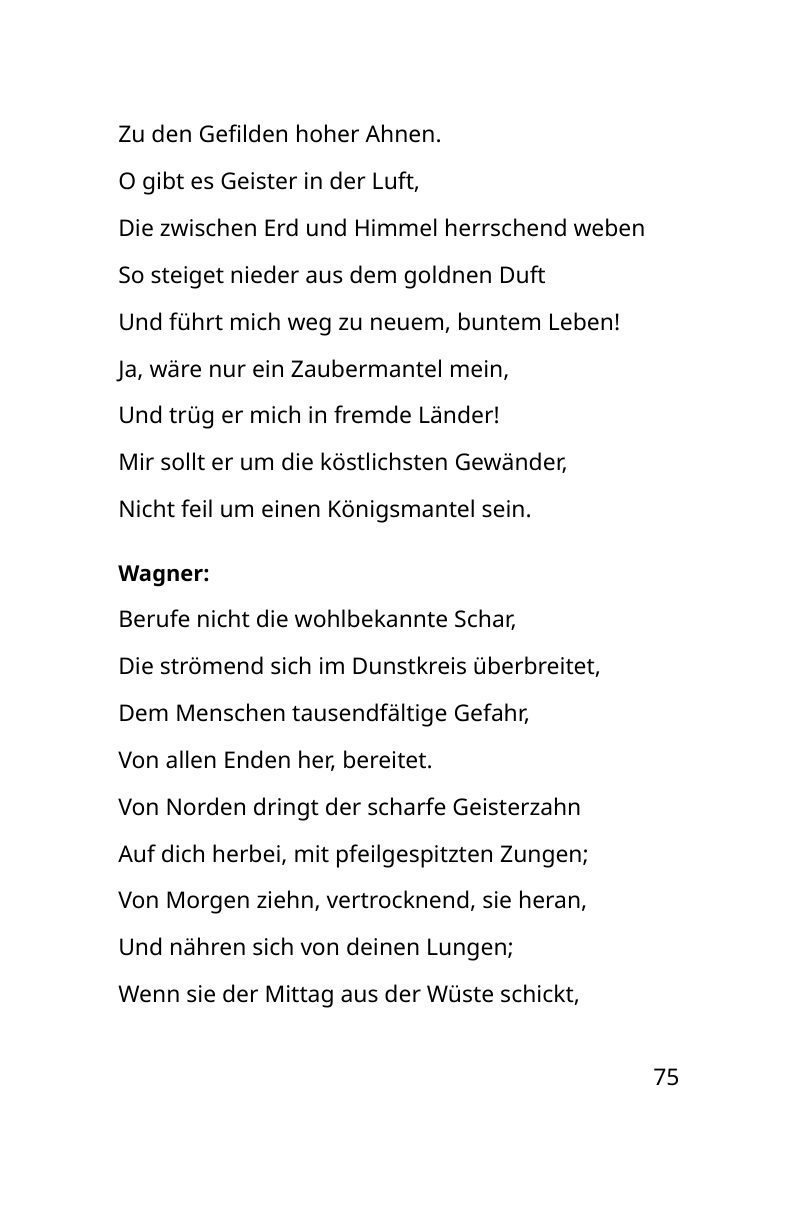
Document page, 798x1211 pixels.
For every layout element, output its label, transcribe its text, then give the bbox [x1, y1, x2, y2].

text Zu den Gefilden hoher Ahnen. O gibt es Geister in der Luft, Die zwischen Erd und Himmel herrschend weben So steiget nieder aus dem goldnen Duft Und führt mich weg zu neuem, buntem Leben! Ja, wäre nur ein Zaubermantel mein, Und trüg er mich in fremde Länder! Mir sollt er um die köstlichsten Gewänder, Nicht feil um einen Königsmantel sein. [118, 118, 679, 524]
text Wagner: Berufe nicht die wohlbekannte Schar, Die strömend sich im Dunstkreis überbreitet, Dem Menschen tausendfältige Gefahr, Von allen Enden her, bereitet. Von Norden dringt der scharfe Geisterzahn Auf dich herbei, mit pfeilgespitzten Zungen; Von Morgen ziehn, vertrocknend, sie heran, Und nähren sich von deinen Lungen; Wenn sie der Mittag aus der Wüste schickt, [118, 558, 679, 1009]
